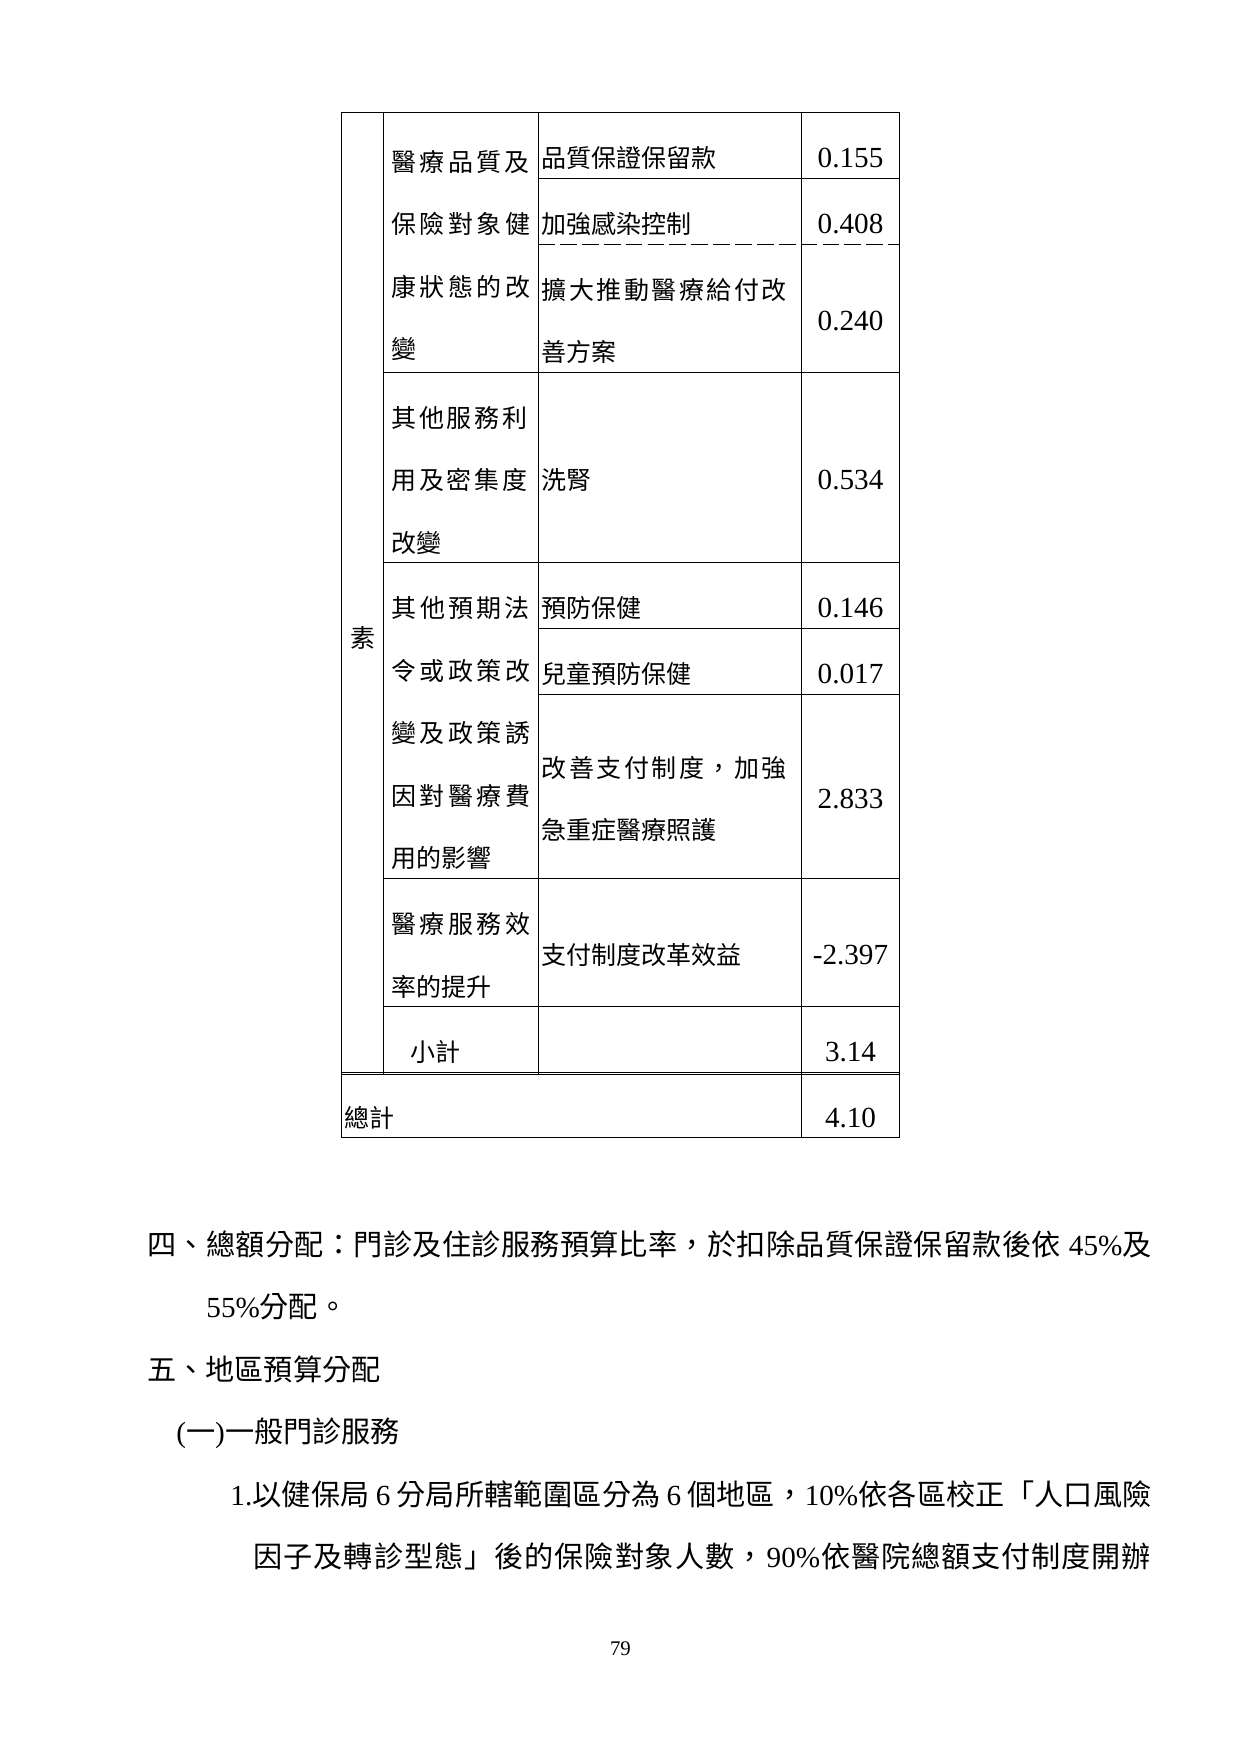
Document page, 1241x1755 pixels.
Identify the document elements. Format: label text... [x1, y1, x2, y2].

table_cell 0.408 [802, 179, 899, 243]
text 四、總額分配：門診及住診服務預算比率，於扣除品質保證保留款後依45%及55%分配。 [147, 1201, 1152, 1326]
text (一)一般門診服務 [176, 1388, 1152, 1451]
table_cell 0.017 [802, 629, 899, 693]
table_cell 支付制度改革效益 [539, 879, 801, 1006]
table_cell 改善支付制度，加強急重症醫療照護 [539, 695, 801, 878]
table_cell [539, 1007, 801, 1072]
table_cell 其他服務利用及密集度改變 [384, 373, 538, 562]
table_cell 預防保健 [539, 563, 801, 628]
table_cell 總計 [342, 1075, 801, 1137]
table_cell 2.833 [802, 695, 899, 878]
table_cell 其他預期法令或政策改變及政策誘因對醫療費用的影響 [384, 563, 538, 878]
table_cell 素 [342, 113, 383, 1072]
table_cell 醫療服務效率的提升 [384, 879, 538, 1006]
table_cell 品質保證保留款 [539, 113, 801, 178]
text 1.以健保局6分局所轄範圍區分為6個地區，10%依各區校正「人口風險因子及轉診型態」後的保險對象人數，90%依醫院總額支付制度開辦 [230, 1451, 1152, 1576]
table_cell 擴大推動醫療給付改善方案 [539, 244, 801, 372]
table_cell 4.10 [802, 1075, 899, 1137]
table_cell 3.14 [802, 1007, 899, 1072]
text 五、地區預算分配 [147, 1326, 1152, 1388]
table_cell 加強感染控制 [539, 179, 801, 243]
table_cell 0.534 [802, 373, 899, 562]
table_cell 0.240 [802, 244, 899, 372]
table_cell -2.397 [802, 879, 899, 1006]
table_cell 0.155 [802, 113, 899, 178]
table_cell 小計 [384, 1007, 538, 1072]
table_cell 洗腎 [539, 373, 801, 562]
table_cell 0.146 [802, 563, 899, 628]
table_cell 醫療品質及保險對象健康狀態的改變 [384, 113, 538, 372]
table_cell 兒童預防保健 [539, 629, 801, 693]
